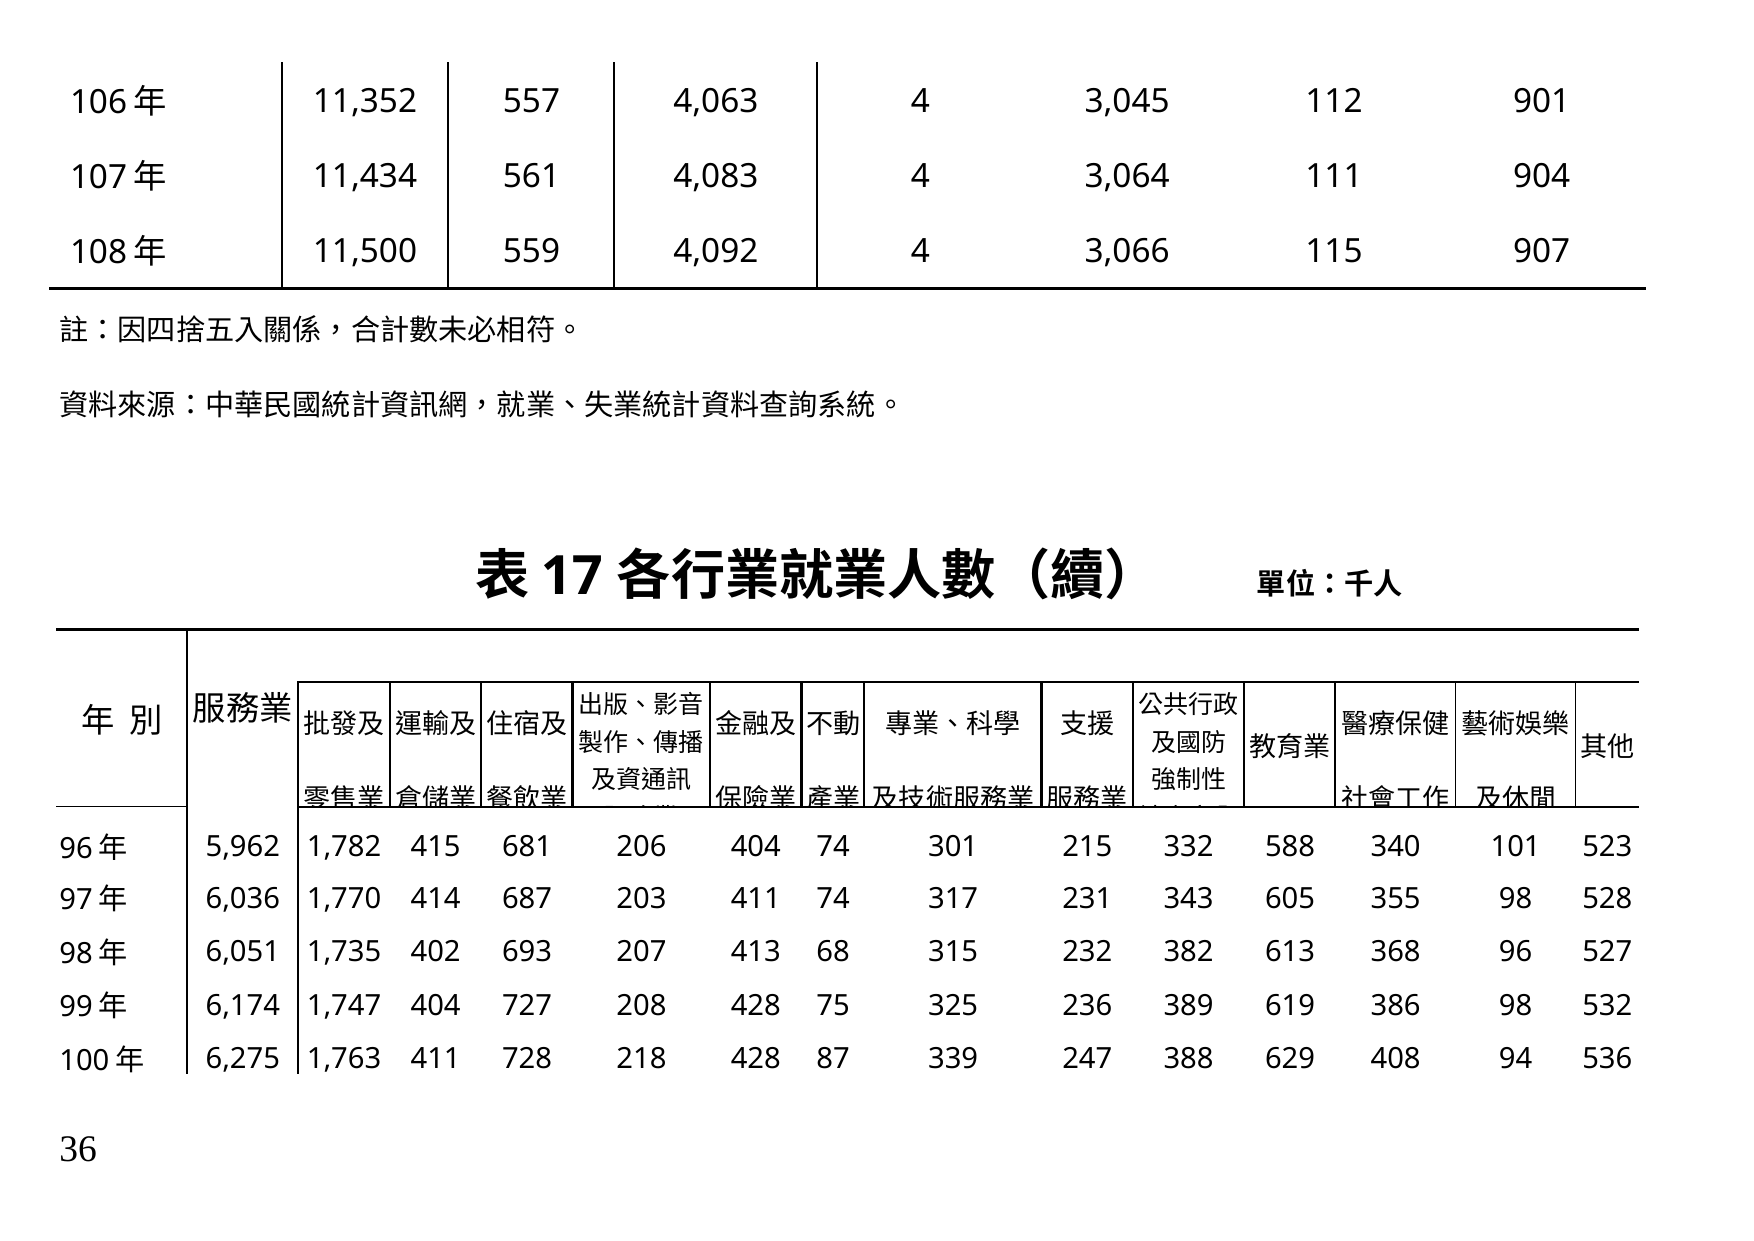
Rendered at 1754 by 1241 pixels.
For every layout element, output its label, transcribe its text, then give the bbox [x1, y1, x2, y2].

table_cell 389 [1133, 966, 1244, 1020]
table_cell 413 [710, 913, 801, 966]
table_cell 904 [1437, 137, 1646, 212]
table_cell 11,500 [283, 212, 447, 287]
table_cell 1,763 [299, 1020, 389, 1073]
table_cell 1,735 [299, 913, 389, 966]
table_cell 6,275 [188, 1020, 297, 1073]
table_cell 247 [1041, 1020, 1133, 1073]
table_cell 87 [801, 1020, 864, 1073]
table_cell 96年 [56, 807, 186, 859]
table_cell 536 [1575, 1020, 1639, 1073]
table_cell 404 [390, 966, 481, 1020]
table_cell 1,782 [299, 808, 389, 859]
table_cell 206 [573, 808, 710, 859]
table_cell 728 [481, 1020, 572, 1073]
table_cell 301 [864, 808, 1041, 859]
table_cell 208 [573, 966, 710, 1020]
table_cell 415 [390, 808, 481, 859]
table_cell 4,063 [615, 62, 816, 137]
table_cell 4,083 [615, 137, 816, 212]
table_cell 3,064 [1024, 137, 1230, 212]
table_cell 528 [1575, 859, 1639, 913]
table_cell 107年 [49, 137, 281, 212]
table_cell 99年 [56, 966, 186, 1020]
table_cell 94 [1455, 1020, 1575, 1073]
table_cell 藝術娛樂 及休閒 服務業 [1456, 683, 1575, 806]
table_cell 527 [1575, 913, 1639, 966]
table_cell 727 [481, 966, 572, 1020]
table_cell 523 [1575, 808, 1639, 859]
table_cell 111 [1230, 137, 1437, 212]
table_cell 687 [481, 859, 572, 913]
table_cell 6,051 [188, 913, 297, 966]
table_cell 557 [449, 62, 613, 137]
table_cell 605 [1244, 859, 1335, 913]
table_cell 運輸及 倉儲業 [391, 683, 480, 806]
table_cell 317 [864, 859, 1041, 913]
table_cell 368 [1335, 913, 1455, 966]
table_cell 97年 [56, 859, 186, 913]
table_cell 232 [1041, 913, 1133, 966]
table_cell 404 [710, 808, 801, 859]
subtitle 表17 各行業就業人數（續） 單位：千人 [59, 515, 1636, 628]
table_cell 6,174 [188, 966, 297, 1020]
table_cell 100年 [56, 1020, 186, 1073]
table_cell 1,747 [299, 966, 389, 1020]
table_cell 408 [1335, 1020, 1455, 1073]
text 資料來源：中華民國統計資訊網，就業、失業統計資料查詢系統。 [59, 365, 1636, 440]
table_cell 215 [1041, 808, 1133, 859]
table_cell 112 [1230, 62, 1437, 137]
table_cell 101 [1455, 808, 1575, 859]
table_cell 207 [573, 913, 710, 966]
table_cell 115 [1230, 212, 1437, 287]
table_cell 203 [573, 859, 710, 913]
table_cell 332 [1133, 808, 1244, 859]
table_cell 907 [1437, 212, 1646, 287]
table_cell 1,770 [299, 859, 389, 913]
table_cell 236 [1041, 966, 1133, 1020]
table_cell 醫療保健 社會工作 服務業 [1336, 683, 1455, 806]
table_cell 金融及 保險業 [711, 683, 800, 806]
table_cell 3,066 [1024, 212, 1230, 287]
table_cell 98 [1455, 859, 1575, 913]
table_cell 411 [390, 1020, 481, 1073]
table_cell 613 [1244, 913, 1335, 966]
text 註：因四捨五入關係，合計數未必相符。 [59, 290, 1636, 365]
table_cell 340 [1335, 808, 1455, 859]
table_cell 68 [801, 913, 864, 966]
table_cell 批發及 零售業 [299, 683, 389, 806]
table_cell 不動 產業 [803, 683, 863, 806]
table_cell 11,352 [283, 62, 447, 137]
table_cell 532 [1575, 966, 1639, 1020]
table_cell 4,092 [615, 212, 816, 287]
table_cell 4 [818, 212, 1023, 287]
table_cell 11,434 [283, 137, 447, 212]
table_cell 231 [1041, 859, 1133, 913]
table_cell 4 [818, 137, 1023, 212]
table_cell 75 [801, 966, 864, 1020]
table_cell 公共行政 及國防 強制性 社會安全 [1134, 683, 1243, 806]
table_cell 6,036 [188, 859, 297, 913]
table_cell 96 [1455, 913, 1575, 966]
table_cell 681 [481, 808, 572, 859]
table_cell 325 [864, 966, 1041, 1020]
table_cell 411 [710, 859, 801, 913]
table_cell 出版、影音 製作、傳播 及資通訊 服務業 [574, 683, 709, 806]
table_cell 106年 [49, 62, 281, 137]
table_cell 支援 服務業 [1043, 683, 1132, 806]
table_cell 588 [1244, 808, 1335, 859]
table_cell 218 [573, 1020, 710, 1073]
table_cell 388 [1133, 1020, 1244, 1073]
table_cell 339 [864, 1020, 1041, 1073]
table_cell 74 [801, 808, 864, 859]
table_cell 其他 [1576, 683, 1639, 806]
table_cell 專業、科學 及技術服務業 [865, 683, 1040, 806]
table_cell 315 [864, 913, 1041, 966]
table_cell 386 [1335, 966, 1455, 1020]
table_cell 355 [1335, 859, 1455, 913]
table_header [298, 631, 1639, 681]
table_cell 343 [1133, 859, 1244, 913]
table_header 服務業 [188, 631, 298, 806]
table_cell 98 [1455, 966, 1575, 1020]
table_cell 428 [710, 966, 801, 1020]
table_cell 教育業 [1245, 683, 1334, 806]
table_cell 561 [449, 137, 613, 212]
table_header 年 別 [56, 631, 186, 806]
table_cell 414 [390, 859, 481, 913]
table_cell 428 [710, 1020, 801, 1073]
table_cell 5,962 [188, 806, 297, 859]
table_cell 559 [449, 212, 613, 287]
table_cell 74 [801, 859, 864, 913]
table_cell 4 [818, 62, 1023, 137]
table_cell 693 [481, 913, 572, 966]
table_cell 98年 [56, 913, 186, 966]
table_cell 108年 [49, 212, 281, 287]
table_cell 3,045 [1024, 62, 1230, 137]
table_cell 住宿及 餐飲業 [482, 683, 571, 806]
table_cell 382 [1133, 913, 1244, 966]
table_cell 629 [1244, 1020, 1335, 1073]
table_cell 901 [1437, 62, 1646, 137]
table_cell 402 [390, 913, 481, 966]
table_cell 619 [1244, 966, 1335, 1020]
